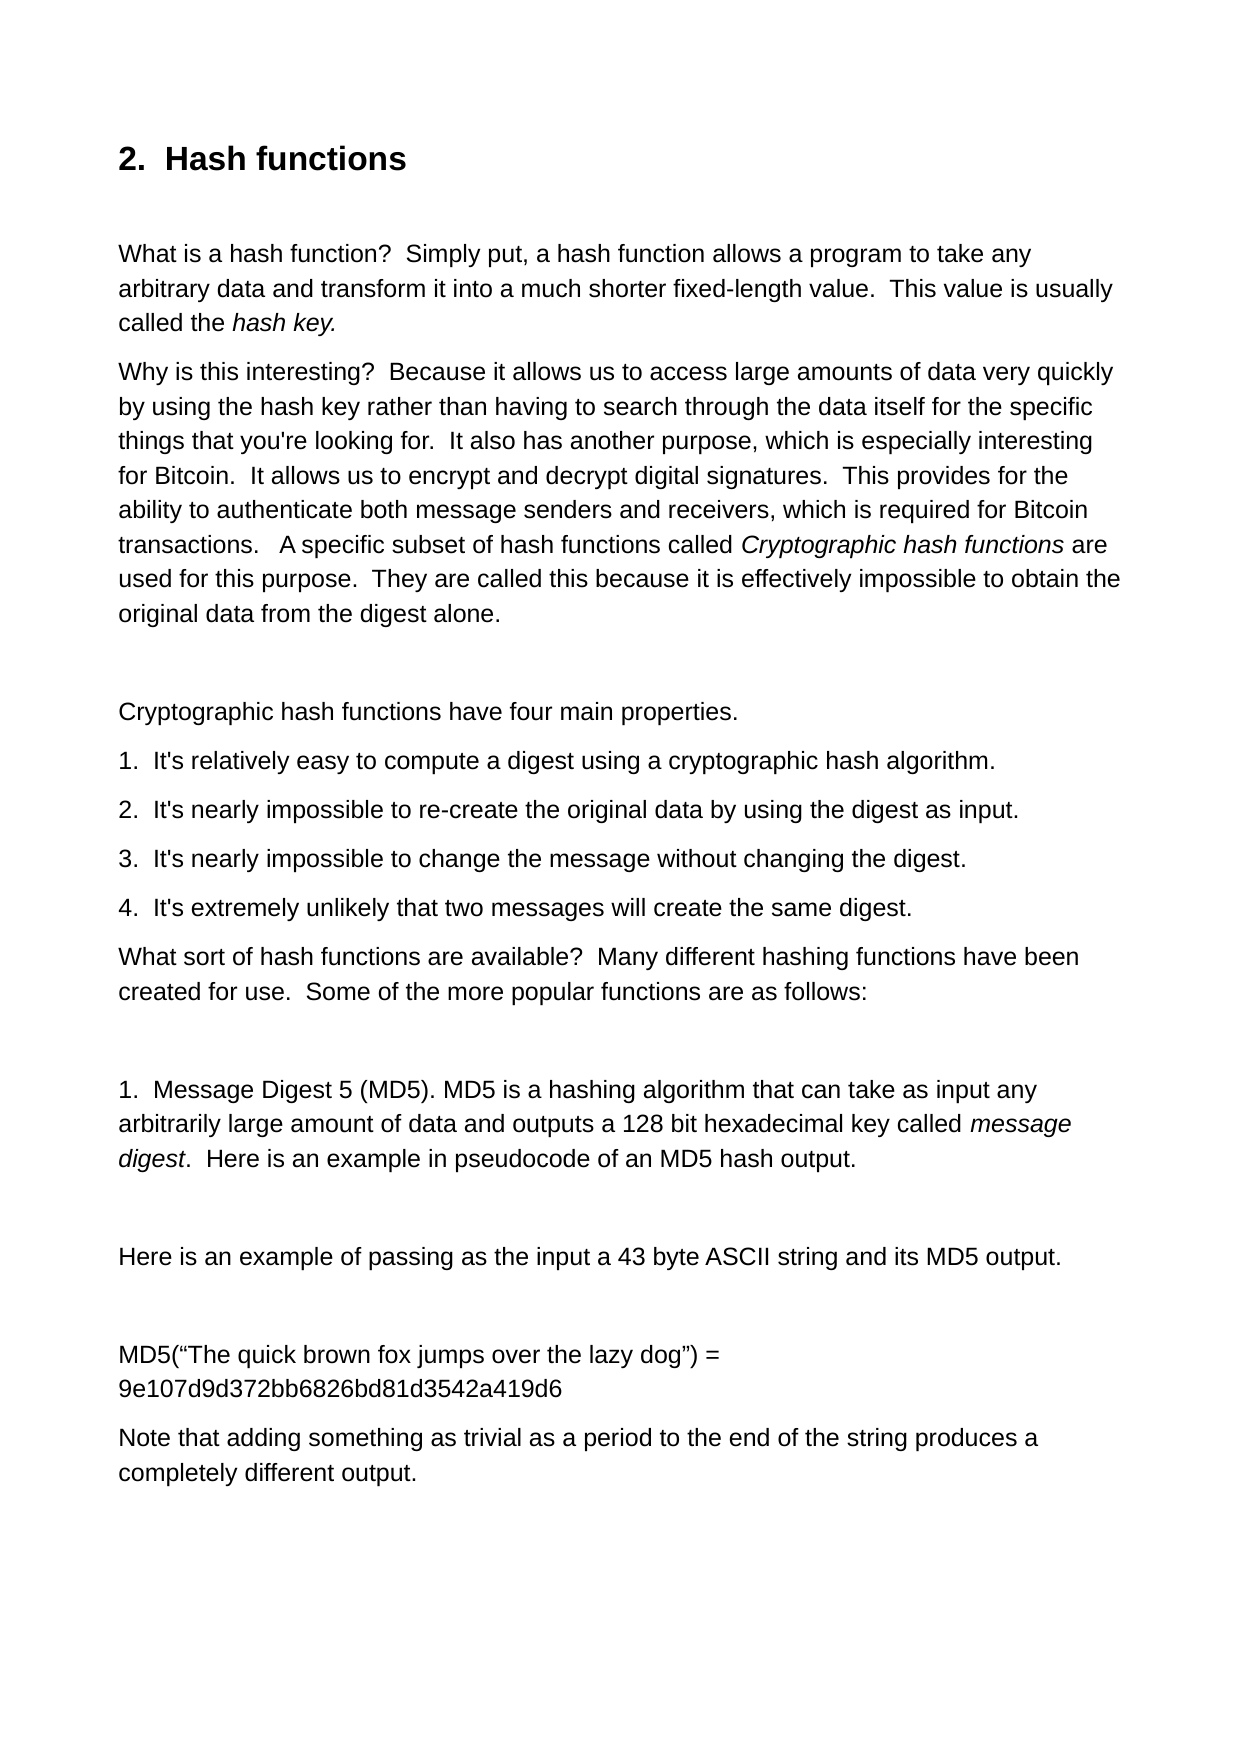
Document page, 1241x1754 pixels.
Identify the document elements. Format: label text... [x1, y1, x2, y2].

text 2. It's nearly impossible to re-create the original data by using the digest as input. [118, 795, 1122, 823]
text 3. It's nearly impossible to change the message without changing the digest. [118, 844, 1122, 873]
text 1. Message Digest 5 (MD5). MD5 is a hashing algorithm that can take as input any arbitrarily large amount of data and outputs a 128 bit hexadecimal key called message digest. Here is an example in pseudocode of an MD5 hash output. [118, 1074, 1122, 1172]
text MD5(“The quick brown fox jumps over the lazy dog”) = 9e107d9d372bb6826bd81d3542a419d6 [118, 1340, 1122, 1403]
text 4. It's extremely unlikely that two messages will create the same digest. [118, 893, 1122, 922]
text Cryptographic hash functions have four main properties. [118, 697, 1122, 725]
text 1. It's relatively easy to compute a digest using a cryptographic hash algorithm. [118, 746, 1122, 774]
text Why is this interesting? Because it allows us to access large amounts of data very quickly by using the hash key rather than having to search through the data itself for the specific things that you're looking for. It also has another purpose, which is especially interesting for Bitcoin. It allows us to encrypt and decrypt digital signatures. This provides for the ability to authenticate both message senders and receivers, which is required for Bitcoin transactions. A specific subset of hash functions called Cryptographic hash functions are used for this purpose. They are called this because it is effectively impossible to obtain the original data from the digest alone. [118, 357, 1122, 627]
text What is a hash function? Simply put, a hash function allows a program to take any arbitrary data and transform it into a much shorter fixed-length value. This value is usually called the hash key. [118, 239, 1122, 337]
subtitle 2. Hash functions [118, 139, 1122, 178]
text Here is an example of passing as the input a 43 byte ASCII string and its MD5 output. [118, 1242, 1122, 1270]
text What sort of hash functions are available? Many different hashing functions have been created for use. Some of the more popular functions are as follows: [118, 942, 1122, 1005]
text Note that adding something as trivial as a period to the end of the string produces a completely different output. [118, 1423, 1122, 1487]
